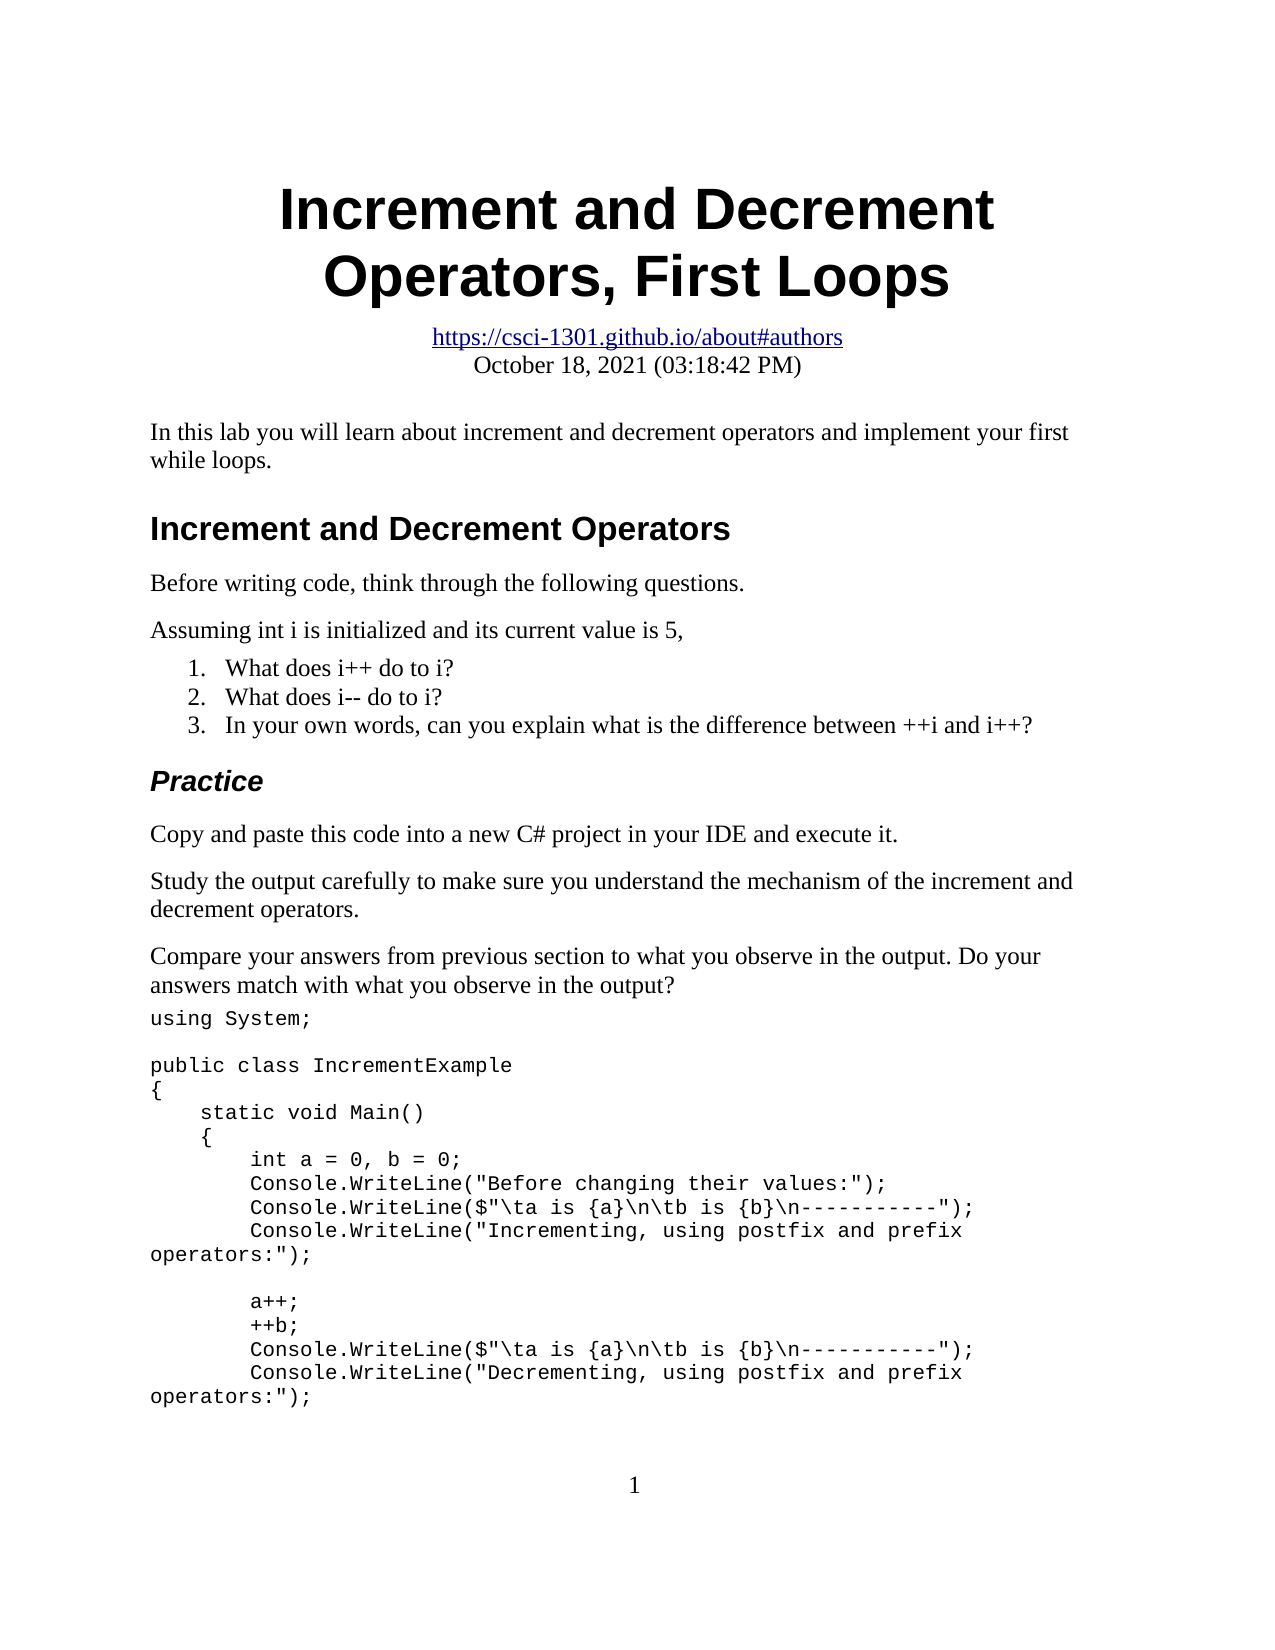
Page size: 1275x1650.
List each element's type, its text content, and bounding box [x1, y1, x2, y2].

text Assuming int i is initialized and its current value is 5, [150, 615, 1125, 644]
text Before writing code, think through the following questions. [150, 568, 1125, 597]
text ++b; [150, 1315, 1125, 1339]
text Console.WriteLine("Before changing their values:"); [150, 1173, 1125, 1197]
text Study the output carefully to make sure you understand the mechanism of the increment and decrement operators. [150, 866, 1125, 923]
text { [150, 1078, 1125, 1102]
text { [150, 1126, 1125, 1149]
text public class IncrementExample [150, 1055, 1125, 1078]
list What does i-- do to i? [187, 682, 1125, 710]
title Increment and Decrement Operators, First Loops [150, 175, 1125, 309]
text Console.WriteLine("Decrementing, using postfix and prefix operators:"); [150, 1362, 1125, 1409]
text October 18, 2021 (03:18:42 PM) [150, 350, 1125, 379]
text Console.WriteLine($"\ta is {a}\n\tb is {b}\n-----------"); [150, 1197, 1125, 1220]
list In your own words, can you explain what is the difference between ++i and i++? [187, 710, 1125, 739]
list What does i++ do to i? [187, 653, 1125, 682]
text Console.WriteLine("Incrementing, using postfix and prefix operators:"); [150, 1220, 1125, 1268]
text Compare your answers from previous section to what you observe in the output. Do your answers match with what you observe in the output? [150, 941, 1125, 999]
subtitle Increment and Decrement Operators [150, 508, 1125, 547]
text using System; [150, 1008, 1125, 1031]
text int a = 0, b = 0; [150, 1149, 1125, 1173]
text In this lab you will learn about increment and decrement operators and implement your first while loops. [150, 417, 1125, 474]
subtitle Practice [150, 764, 1125, 798]
text Copy and paste this code into a new C# project in your IDE and execute it. [150, 819, 1125, 848]
text a++; [150, 1291, 1125, 1315]
text static void Main() [150, 1102, 1125, 1126]
text Console.WriteLine($"\ta is {a}\n\tb is {b}\n-----------"); [150, 1339, 1125, 1362]
text https://csci-1301.github.io/about#authors [150, 322, 1125, 350]
